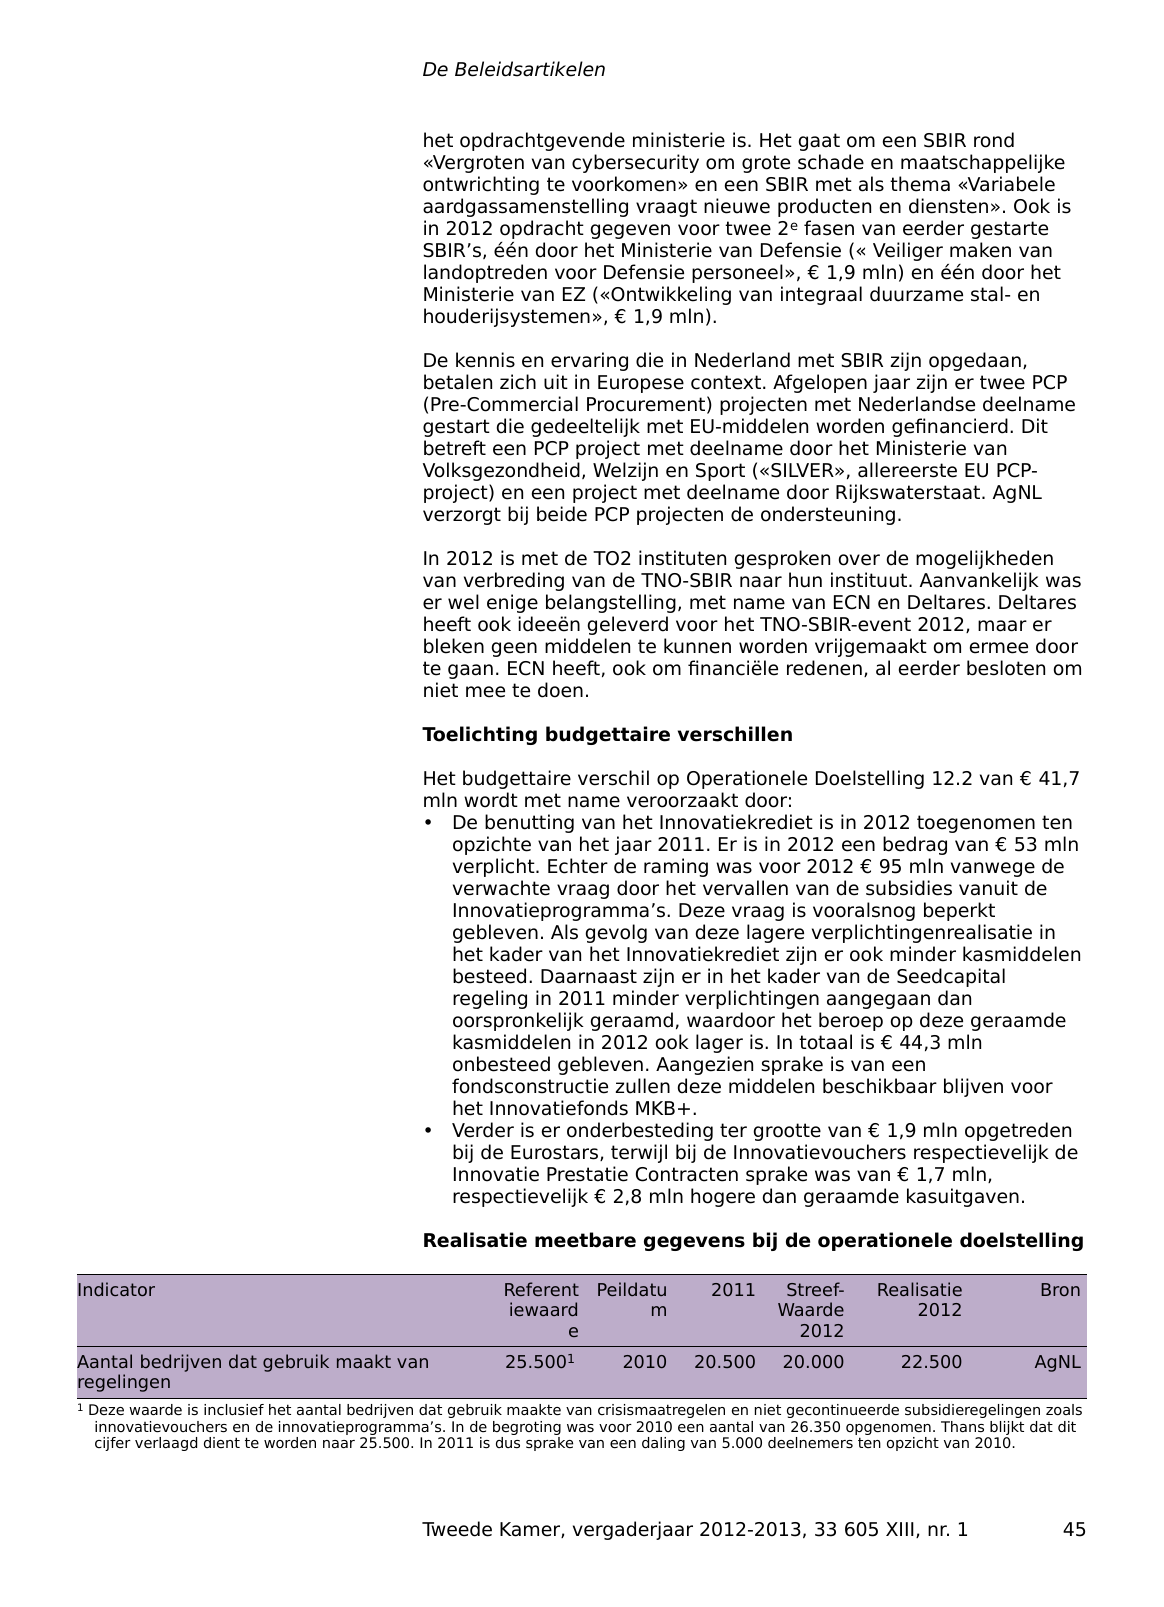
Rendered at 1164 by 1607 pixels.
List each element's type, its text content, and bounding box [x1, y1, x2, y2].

table_header Streef-Waarde 2012 [762, 1275, 850, 1346]
text Het budgettaire verschil op Operationele Doelstelling 12.2 van € 41,7 mln wordt met name veroorzaakt door: [422, 768, 1087, 812]
table_header Indicator [77, 1275, 496, 1346]
table_cell 20.000 [762, 1347, 850, 1398]
table_cell 25.5001 [496, 1347, 584, 1398]
table_cell 22.500 [850, 1347, 968, 1398]
table_header Referentiewaarde [496, 1275, 584, 1346]
text In 2012 is met de TO2 instituten gesproken over de mogelijkheden van verbreding van de TNO-SBIR naar hun instituut. Aanvankelijk was er wel enige belangstelling, met name van ECN en Deltares. Deltares heeft ook ideeën geleverd voor het TNO-SBIR-event 2012, maar er bleken geen middelen te kunnen worden vrijgemaakt om ermee door te gaan. ECN heeft, ook om financiële redenen, al eerder besloten om niet mee te doen. [422, 548, 1087, 702]
text het opdrachtgevende ministerie is. Het gaat om een SBIR rond «Vergroten van cybersecurity om grote schade en maatschappelijke ontwrichting te voorkomen» en een SBIR met als thema «Variabele aardgassamenstelling vraagt nieuwe producten en diensten». Ook is in 2012 opdracht gegeven voor twee 2e fasen van eerder gestarte SBIR’s, één door het Ministerie van Defensie (« Veiliger maken van landoptreden voor Defensie personeel», € 1,9 mln) en één door het Ministerie van EZ («Ontwikkeling van integraal duurzame stal- en houderijsystemen», € 1,9 mln). [422, 130, 1087, 328]
table_cell AgNL [969, 1347, 1087, 1398]
table_header Peildatum [585, 1275, 673, 1346]
text • Verder is er onderbesteding ter grootte van € 1,9 mln opgetreden bij de Eurostars, terwijl bij de Innovatievouchers respectievelijk de Innovatie Prestatie Contracten sprake was van € 1,7 mln, respectievelijk € 2,8 mln hogere dan geraamde kasuitgaven. [422, 1120, 1087, 1208]
subtitle Realisatie meetbare gegevens bij de operationele doelstelling [422, 1230, 1087, 1252]
table_header 2011 [673, 1275, 762, 1346]
text De kennis en ervaring die in Nederland met SBIR zijn opgedaan, betalen zich uit in Europese context. Afgelopen jaar zijn er twee PCP (Pre-Commercial Procurement) projecten met Nederlandse deelname gestart die gedeeltelijk met EU-middelen worden gefinancierd. Dit betreft een PCP project met deelname door het Ministerie van Volksgezondheid, Welzijn en Sport («SILVER», allereerste EU PCP-project) en een project met deelname door Rijkswaterstaat. AgNL verzorgt bij beide PCP projecten de ondersteuning. [422, 350, 1087, 526]
text • De benutting van het Innovatiekrediet is in 2012 toegenomen ten opzichte van het jaar 2011. Er is in 2012 een bedrag van € 53 mln verplicht. Echter de raming was voor 2012 € 95 mln vanwege de verwachte vraag door het vervallen van de subsidies vanuit de Innovatieprogramma’s. Deze vraag is vooralsnog beperkt gebleven. Als gevolg van deze lagere verplichtingenrealisatie in het kader van het Innovatiekrediet zijn er ook minder kasmiddelen besteed. Daarnaast zijn er in het kader van de Seedcapital regeling in 2011 minder verplichtingen aangegaan dan oorspronkelijk geraamd, waardoor het beroep op deze geraamde kasmiddelen in 2012 ook lager is. In totaal is € 44,3 mln onbesteed gebleven. Aangezien sprake is van een fondsconstructie zullen deze middelen beschikbaar blijven voor het Innovatiefonds MKB+. [422, 812, 1087, 1120]
table_cell Aantal bedrijven dat gebruik maakt van regelingen [77, 1347, 496, 1398]
table_cell 20.500 [673, 1347, 762, 1398]
table_header Realisatie 2012 [850, 1275, 968, 1346]
table_header Bron [969, 1275, 1087, 1346]
subtitle Toelichting budgettaire verschillen [422, 724, 1087, 746]
table_cell 1 Deze waarde is inclusief het aantal bedrijven dat gebruik maakte van crisismaatregelen en niet gecontinueerde subsidieregelingen zoals innovatievouchers en de innovatieprogramma’s. In de begroting was voor 2010 een aantal van 26.350 opgenomen. Thans blijkt dat dit cijfer verlaagd dient te worden naar 25.500. In 2011 is dus sprake van een daling van 5.000 deelnemers ten opzicht van 2010. [77, 1399, 1087, 1452]
table_cell 2010 [585, 1347, 673, 1398]
